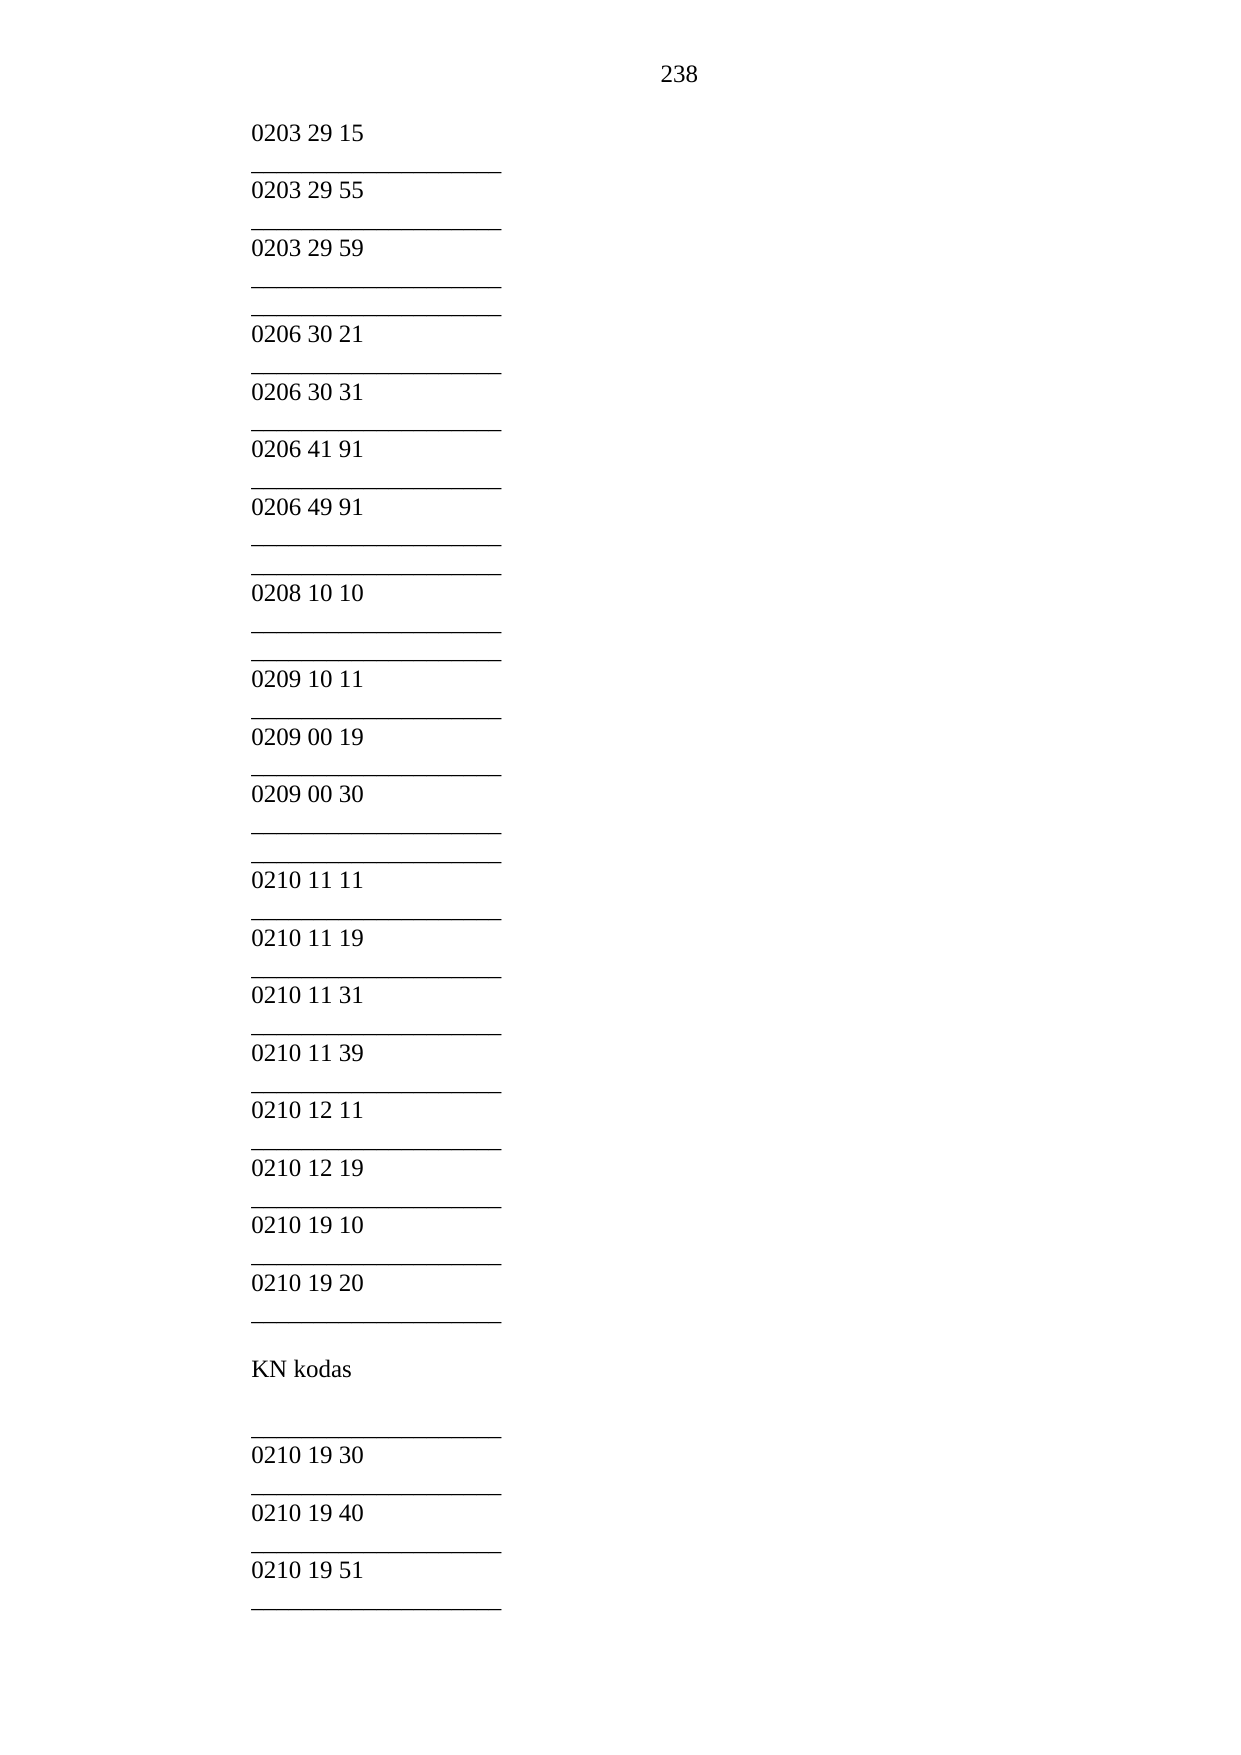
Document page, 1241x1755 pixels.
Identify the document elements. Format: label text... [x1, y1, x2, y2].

text ____________________ [177, 348, 1181, 377]
text 0206 49 91 [177, 492, 1181, 521]
text ____________________ [177, 521, 1181, 549]
text ____________________ [177, 693, 1181, 722]
text ____________________ [177, 1412, 1181, 1441]
text 0206 30 31 [177, 377, 1181, 406]
text 0209 00 30 [177, 779, 1181, 808]
text ____________________ [177, 204, 1181, 233]
text ____________________ [177, 463, 1181, 492]
text 0206 41 91 [177, 434, 1181, 463]
text ____________________ [177, 837, 1181, 866]
text ____________________ [177, 1239, 1181, 1268]
text ____________________ [177, 406, 1181, 434]
text ____________________ [177, 952, 1181, 981]
text ____________________ [177, 1067, 1181, 1096]
text ____________________ [177, 147, 1181, 176]
text 0209 10 11 [177, 664, 1181, 693]
text ____________________ [177, 894, 1181, 923]
text ____________________ [177, 1124, 1181, 1153]
text 0209 00 19 [177, 722, 1181, 751]
text ____________________ [177, 549, 1181, 578]
text 0210 11 11 [177, 866, 1181, 894]
text KN kodas [177, 1354, 1181, 1383]
text ____________________ [177, 1009, 1181, 1038]
text ____________________ [177, 262, 1181, 291]
text ____________________ [177, 1469, 1181, 1498]
text 0203 29 59 [177, 233, 1181, 262]
text 0206 30 21 [177, 319, 1181, 348]
text 0210 19 10 [177, 1211, 1181, 1239]
text 0210 19 30 [177, 1441, 1181, 1469]
text 0210 11 39 [177, 1038, 1181, 1067]
text ____________________ [177, 751, 1181, 779]
text 0208 10 10 [177, 578, 1181, 607]
text 0210 11 31 [177, 981, 1181, 1009]
text ____________________ [177, 291, 1181, 319]
text ____________________ [177, 1297, 1181, 1326]
text ____________________ [177, 1527, 1181, 1556]
text ____________________ [177, 636, 1181, 664]
text 0203 29 15 [177, 118, 1181, 147]
text 0210 11 19 [177, 923, 1181, 952]
text 0210 12 19 [177, 1153, 1181, 1182]
text 0203 29 55 [177, 176, 1181, 204]
text 0210 19 51 [177, 1556, 1181, 1584]
text 0210 12 11 [177, 1096, 1181, 1124]
text 0210 19 40 [177, 1498, 1181, 1527]
text ____________________ [177, 607, 1181, 636]
text ____________________ [177, 1584, 1181, 1613]
text ____________________ [177, 808, 1181, 837]
text ____________________ [177, 1182, 1181, 1211]
text 0210 19 20 [177, 1268, 1181, 1297]
